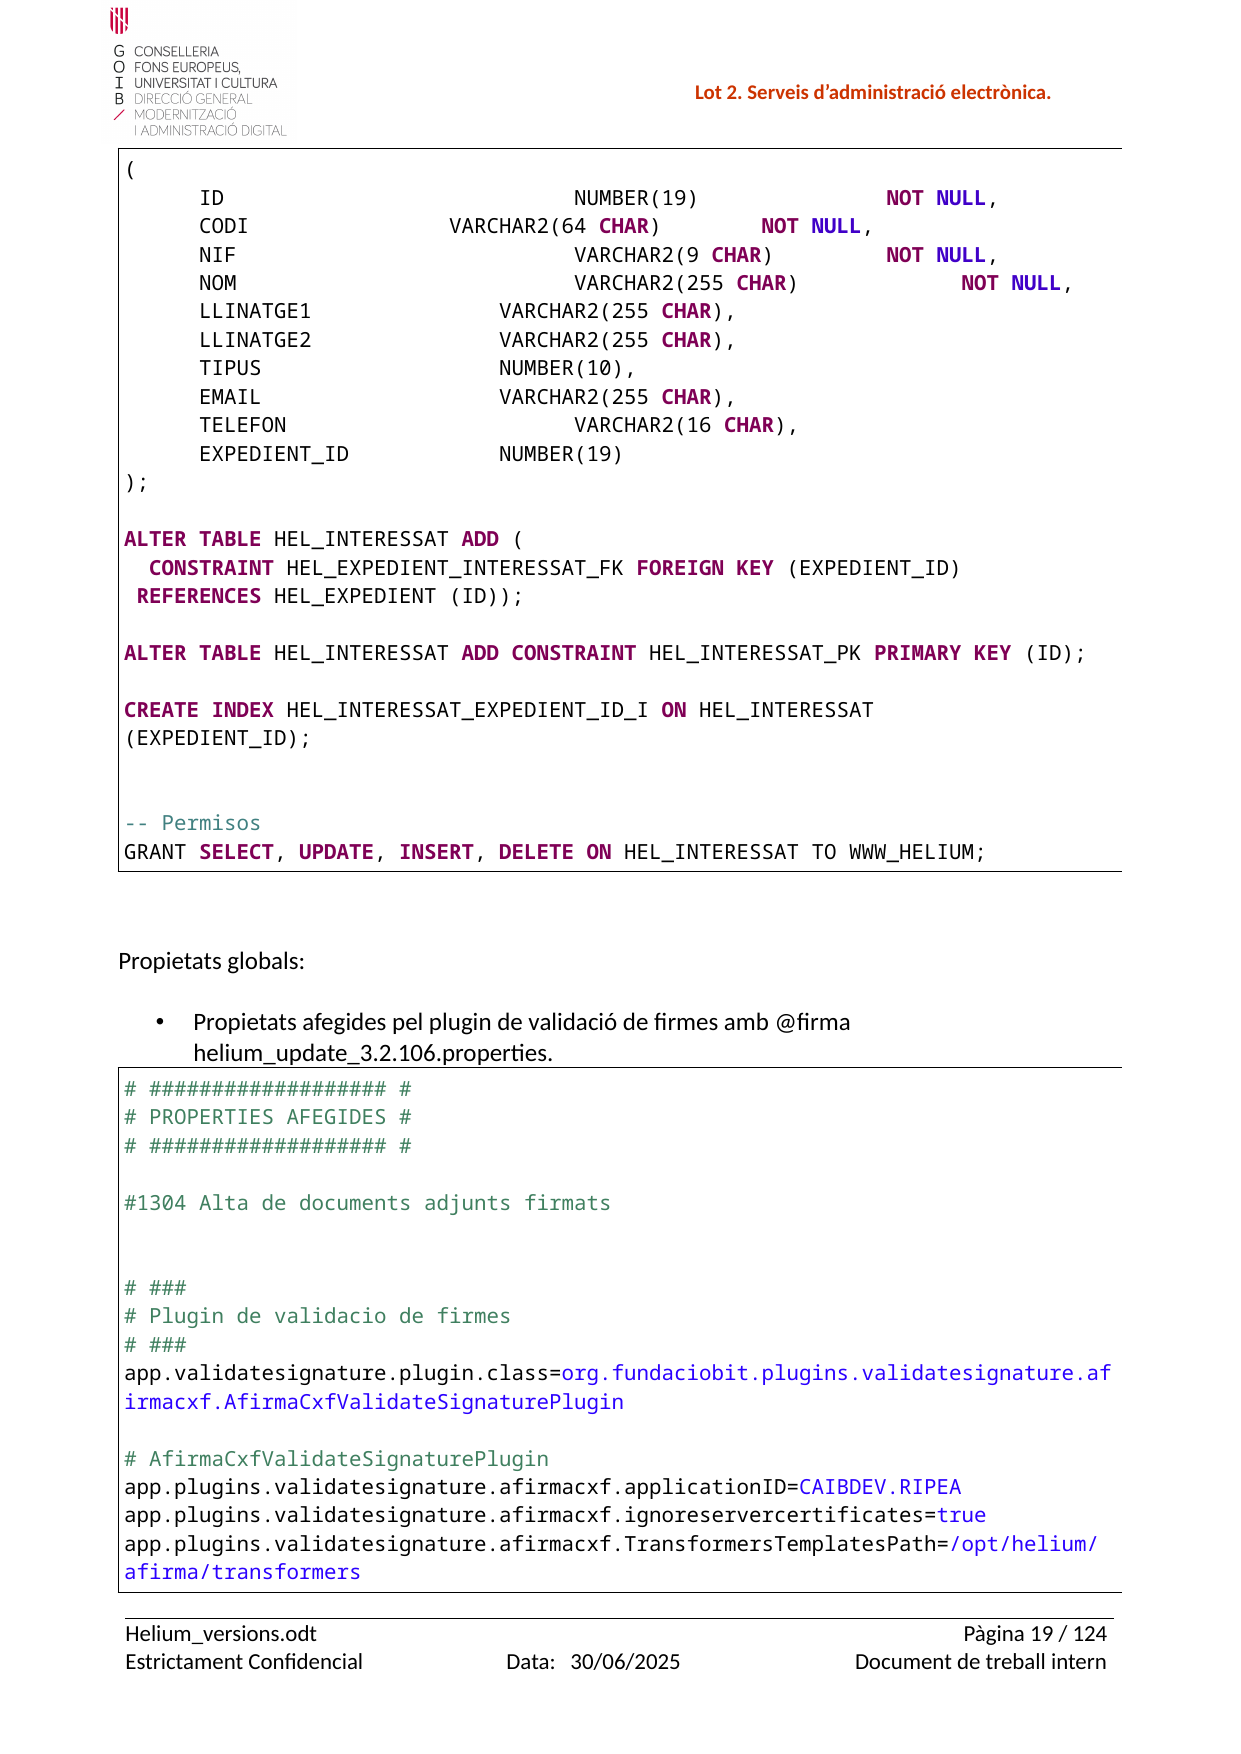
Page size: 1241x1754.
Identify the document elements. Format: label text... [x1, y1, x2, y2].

table_header # ################### # # PROPERTIES AFEGIDES # # ################### # #1304 Alta de documents adjunts firmats # ### # Plugin de validacio de firmes # ### app.validatesignature.plugin.class=org.fundaciobit.plugins.validatesignature.afirmacxf.AfirmaCxfValidateSignaturePlugin # AfirmaCxfValidateSignaturePlugin app.plugins.validatesignature.afirmacxf.applicationID=CAIBDEV.RIPEA app.plugins.validatesignature.afirmacxf.ignoreservercertificates=true app.plugins.validatesignature.afirmacxf.TransformersTemplatesPath=/opt/helium/afirma/transformers [119, 1068, 1122, 1592]
text Propietats globals: [118, 945, 1122, 976]
table_header ( ID NUMBER(19) NOT NULL, CODI VARCHAR2(64 CHAR) NOT NULL, NIF VARCHAR2(9 CHAR) NOT NULL, NOM VARCHAR2(255 CHAR) NOT NULL, LLINATGE1 VARCHAR2(255 CHAR), LLINATGE2 VARCHAR2(255 CHAR), TIPUS NUMBER(10), EMAIL VARCHAR2(255 CHAR), TELEFON VARCHAR2(16 CHAR), EXPEDIENT_ID NUMBER(19) ); ALTER TABLE HEL_INTERESSAT ADD ( CONSTRAINT HEL_EXPEDIENT_INTERESSAT_FK FOREIGN KEY (EXPEDIENT_ID) REFERENCES HEL_EXPEDIENT (ID)); ALTER TABLE HEL_INTERESSAT ADD CONSTRAINT HEL_INTERESSAT_PK PRIMARY KEY (ID); CREATE INDEX HEL_INTERESSAT_EXPEDIENT_ID_I ON HEL_INTERESSAT (EXPEDIENT_ID); -- Permisos GRANT SELECT, UPDATE, INSERT, DELETE ON HEL_INTERESSAT TO WWW_HELIUM; [119, 149, 1122, 871]
picture [100, 0, 297, 144]
list Propietats afegides pel plugin de validació de firmes amb @firma helium_update_3.2.106.properties. [156, 1006, 1122, 1067]
